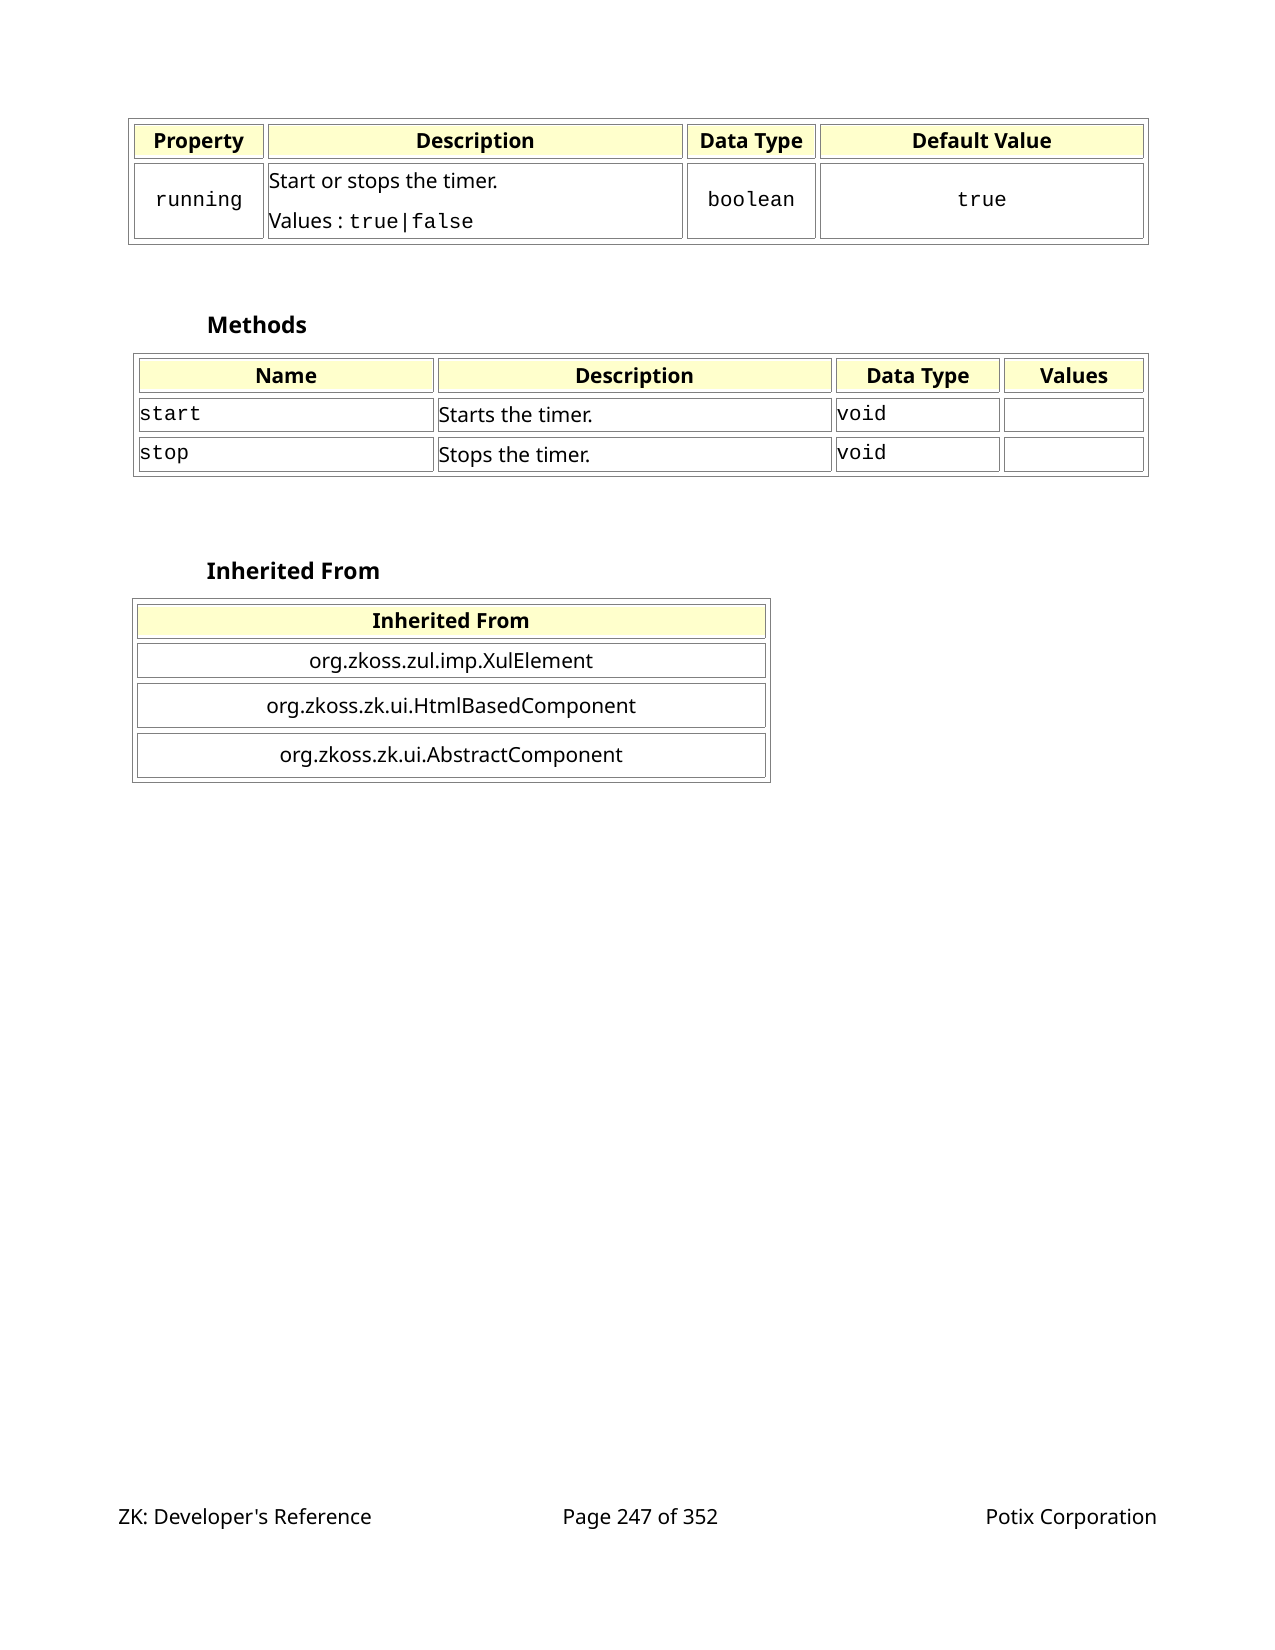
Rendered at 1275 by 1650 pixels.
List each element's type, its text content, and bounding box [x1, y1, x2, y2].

table_header Data Type [834, 354, 1002, 392]
table_cell org.zkoss.zk.ui.HtmlBasedComponent [134, 677, 768, 727]
subtitle Inherited From [207, 554, 1157, 586]
table_cell start [136, 392, 435, 431]
table_header Default Value [818, 119, 1146, 158]
table_cell [1005, 399, 1143, 431]
table_header Description [435, 354, 833, 392]
table_header Name [136, 354, 435, 392]
table_cell boolean [685, 158, 817, 238]
table_cell running [131, 158, 266, 238]
table_header Inherited From [134, 599, 768, 638]
table_header Data Type [685, 119, 817, 158]
table_header Property [131, 119, 266, 158]
table_cell [1002, 431, 1146, 471]
table_cell [1002, 392, 1146, 431]
table_cell Start or stops the timer. Values : true|false [266, 158, 685, 238]
subtitle Methods [207, 309, 1157, 340]
table_cell stop [136, 431, 435, 471]
table_cell void [834, 392, 1002, 431]
table_cell Starts the timer. [435, 392, 833, 431]
table_cell Stops the timer. [435, 431, 833, 471]
table_cell [1005, 438, 1143, 471]
table_header Values [1002, 354, 1146, 392]
table_cell org.zkoss.zk.ui.AbstractComponent [134, 727, 768, 777]
table_cell true [818, 158, 1146, 238]
table_cell void [834, 431, 1002, 471]
table_cell org.zkoss.zul.imp.XulElement [134, 638, 768, 677]
table_header Description [266, 119, 685, 158]
